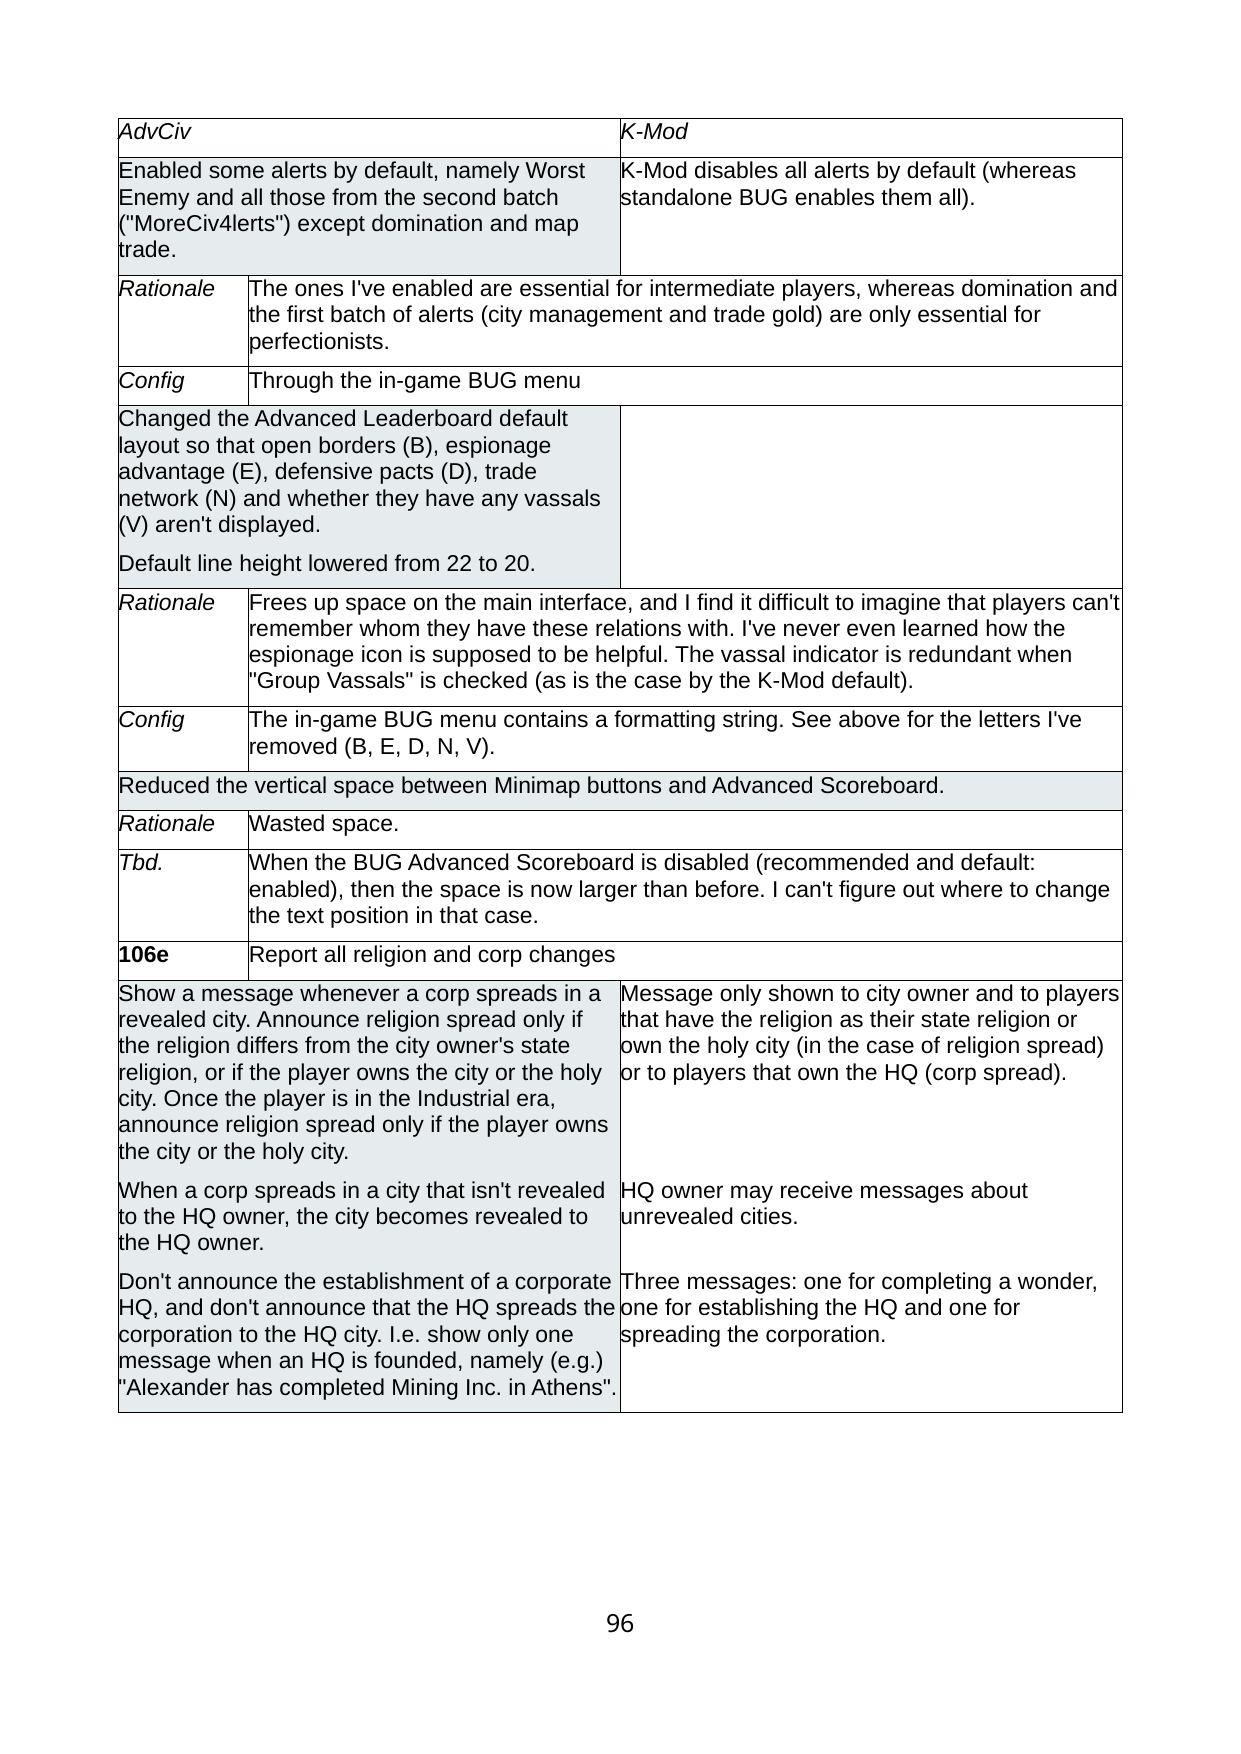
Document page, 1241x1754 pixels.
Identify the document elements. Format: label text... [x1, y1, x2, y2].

table_cell Config [119, 367, 248, 405]
table_cell Config [119, 707, 248, 771]
table_cell [621, 406, 1122, 588]
table_cell 106e [119, 942, 248, 979]
table_cell K-Mod [621, 119, 1122, 157]
table_cell Enabled some alerts by default, namely Worst Enemy and all those from the second batch ("MoreCiv4lerts") except domination and map trade. [119, 158, 620, 275]
table_cell Rationale [119, 811, 248, 849]
table_cell Rationale [119, 589, 248, 706]
table_cell The in-game BUG menu contains a formatting string. See above for the letters I've removed (B, E, D, N, V). [249, 707, 1122, 771]
table_cell The ones I've enabled are essential for intermediate players, whereas domination and the first batch of alerts (city management and trade gold) are only essential for perfectionists. [249, 276, 1122, 366]
table_cell Show a message whenever a corp spreads in a revealed city. Announce religion spread only if the religion differs from the city owner's state religion, or if the player owns the city or the holy city. Once the player is in the Industrial era, announce religion spread only if the player owns the city or the holy city. When a corp spreads in a city that isn't revealed to the HQ owner, the city becomes revealed to the HQ owner. Don't announce the establishment of a corporate HQ, and don't announce that the HQ spreads the corporation to the HQ city. I.e. show only one message when an HQ is founded, namely (e.g.) "Alexander has completed Mining Inc. in Athens". [119, 981, 620, 1412]
table_cell Report all religion and corp changes [249, 942, 1122, 979]
table_cell Frees up space on the main interface, and I find it difficult to imagine that players can't remember whom they have these relations with. I've never even learned how the espionage icon is supposed to be helpful. The vassal indicator is redundant when "Group Vassals" is checked (as is the case by the K-Mod default). [249, 589, 1122, 706]
table_cell Rationale [119, 276, 248, 366]
table_cell Changed the Advanced Leaderboard default layout so that open borders (B), espionage advantage (E), defensive pacts (D), trade network (N) and whether they have any vassals (V) aren't displayed. Default line height lowered from 22 to 20. [119, 406, 620, 588]
table_cell Reduced the vertical space between Minimap buttons and Advanced Scoreboard. [119, 772, 1122, 810]
table_cell Message only shown to city owner and to players that have the religion as their state religion or own the holy city (in the case of religion spread) or to players that own the HQ (corp spread). HQ owner may receive messages about unrevealed cities. Three messages: one for completing a wonder, one for establishing the HQ and one for spreading the corporation. [621, 981, 1122, 1412]
table_cell When the BUG Advanced Scoreboard is disabled (recommended and default: enabled), then the space is now larger than before. I can't figure out where to change the text position in that case. [249, 850, 1122, 941]
table_cell Tbd. [119, 850, 248, 941]
table_cell Through the in-game BUG menu [249, 367, 1122, 405]
table_cell AdvCiv [119, 119, 620, 157]
table_cell K-Mod disables all alerts by default (whereas standalone BUG enables them all). [621, 158, 1122, 275]
table_cell Wasted space. [249, 811, 1122, 849]
